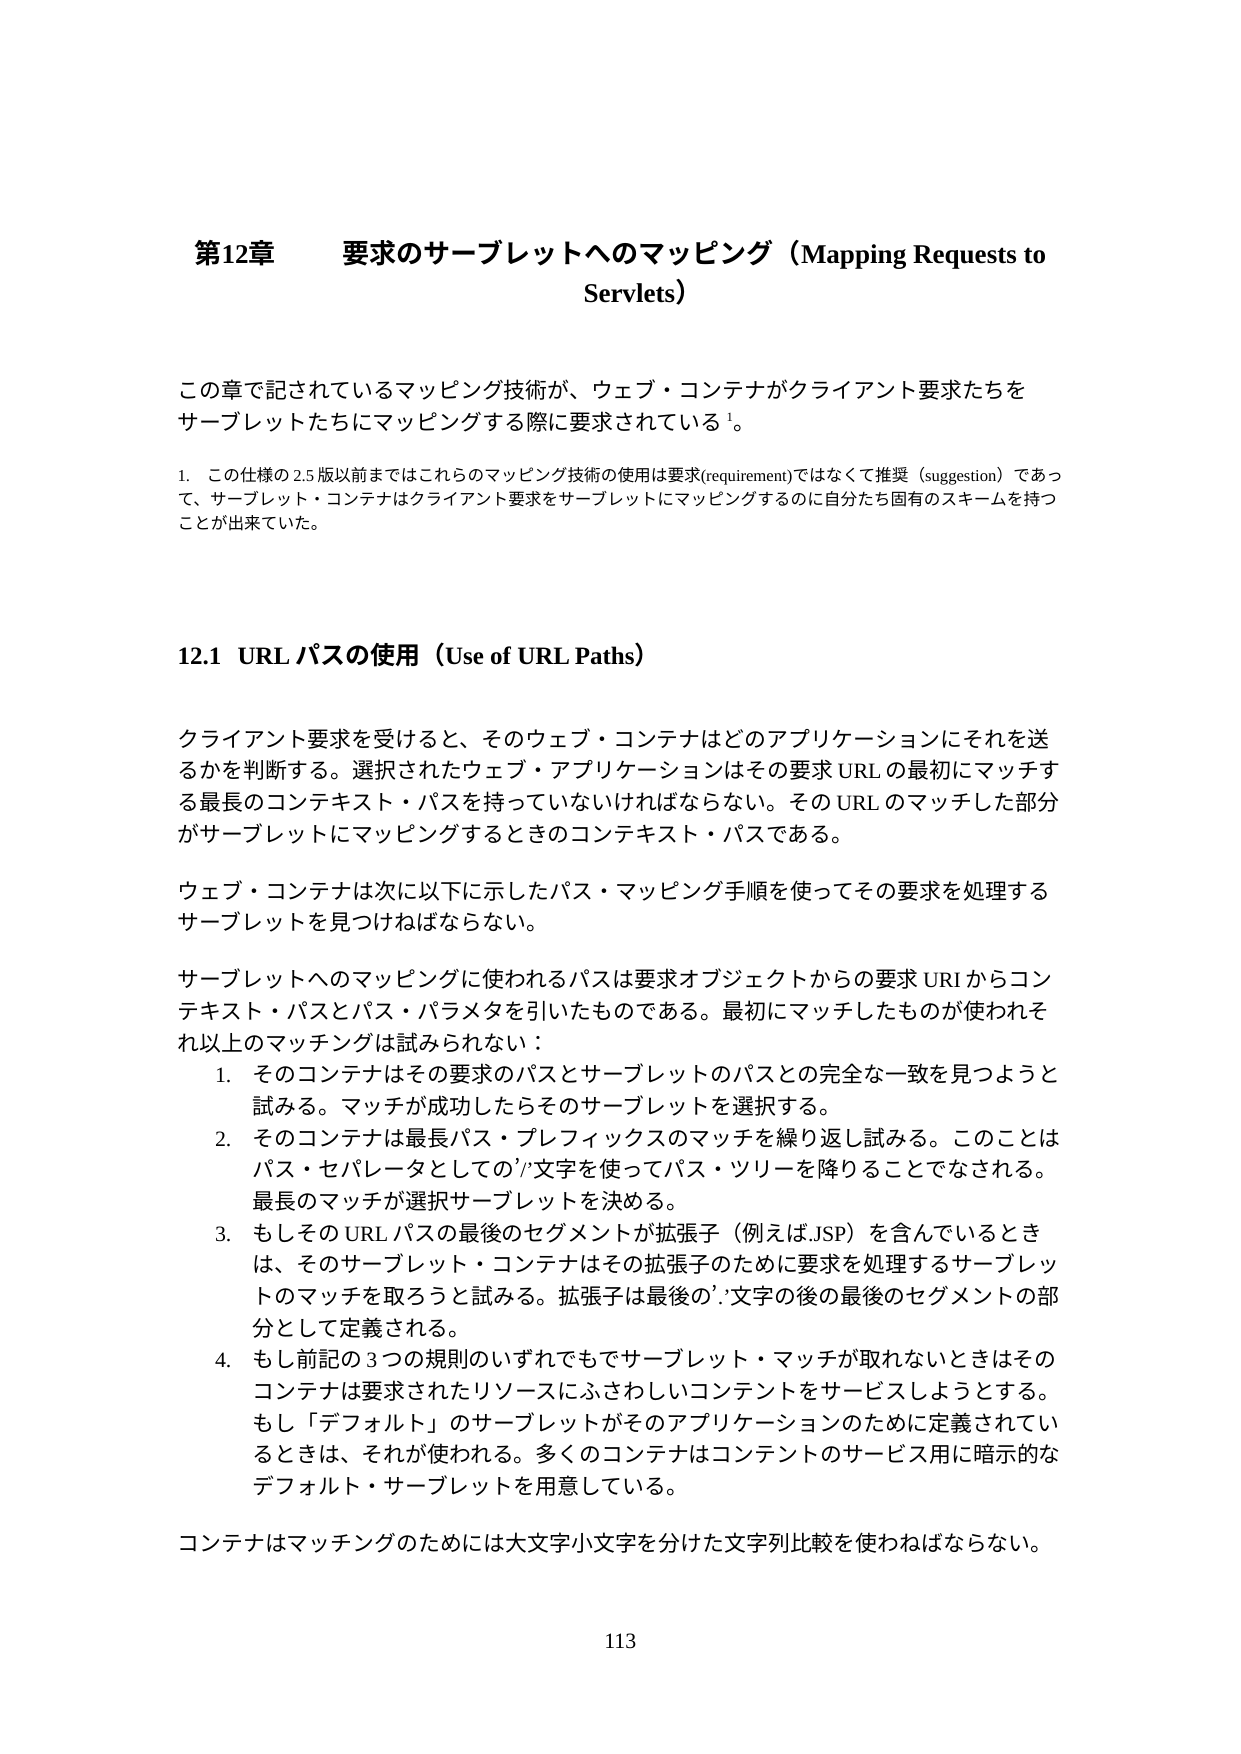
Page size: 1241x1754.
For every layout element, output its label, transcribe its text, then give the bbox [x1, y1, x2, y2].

list もし前記の3つの規則のいずれでもでサーブレット・マッチが取れないときはそのコンテナは要求されたリソースにふさわしいコンテントをサービスしようとする。もし「デフォルト」のサーブレットがそのアプリケーションのために定義されているときは、それが使われる。多くのコンテナはコンテントのサービス用に暗示的なデフォルト・サーブレットを用意している。 [215, 1342, 1063, 1501]
list そのコンテナは最長パス・プレフィックスのマッチを繰り返し試みる。このことはパス・セパレータとしての’/’文字を使ってパス・ツリーを降りることでなされる。最長のマッチが選択サーブレットを決める。 [215, 1121, 1063, 1216]
text この章で記されているマッピング技術が、ウェブ・コンテナがクライアント要求たちをサーブレットたちにマッピングする際に要求されている1。 [177, 373, 1063, 437]
list もしそのURLパスの最後のセグメントが拡張子（例えば.JSP）を含んでいるときは、そのサーブレット・コンテナはその拡張子のために要求を処理するサーブレットのマッチを取ろうと試みる。拡張子は最後の’.’文字の後の最後のセグメントの部分として定義される。 [215, 1216, 1063, 1342]
text サーブレットへのマッピングに使われるパスは要求オブジェクトからの要求URIからコンテキスト・パスとパス・パラメタを引いたものである。最初にマッチしたものが使われそれ以上のマッチングは試みられない： [177, 962, 1063, 1057]
text 1. この仕様の2.5版以前まではこれらのマッピング技術の使用は要求(requirement)ではなくて推奨（suggestion）であって、サーブレット・コンテナはクライアント要求をサーブレットにマッピングするのに自分たち固有のスキームを持つことが出来ていた。 [177, 462, 1063, 534]
subtitle URLパスの使用（Use of URL Paths） [177, 635, 1063, 671]
text ウェブ・コンテナは次に以下に示したパス・マッピング手順を使ってその要求を処理するサーブレットを見つけねばならない。 [177, 874, 1063, 937]
list そのコンテナはその要求のパスとサーブレットのパスとの完全な一致を見つようと試みる。マッチが成功したらそのサーブレットを選択する。 [215, 1057, 1063, 1121]
text コンテナはマッチングのためには大文字小文字を分けた文字列比較を使わねばならない。 [177, 1526, 1063, 1557]
text クライアント要求を受けると、そのウェブ・コンテナはどのアプリケーションにそれを送るかを判断する。選択されたウェブ・アプリケーションはその要求URLの最初にマッチする最長のコンテキスト・パスを持っていないければならない。そのURLのマッチした部分がサーブレットにマッピングするときのコンテキスト・パスである。 [177, 722, 1063, 848]
subtitle 要求のサーブレットへのマッピング（Mapping Requests to Servlets） [177, 232, 1063, 310]
